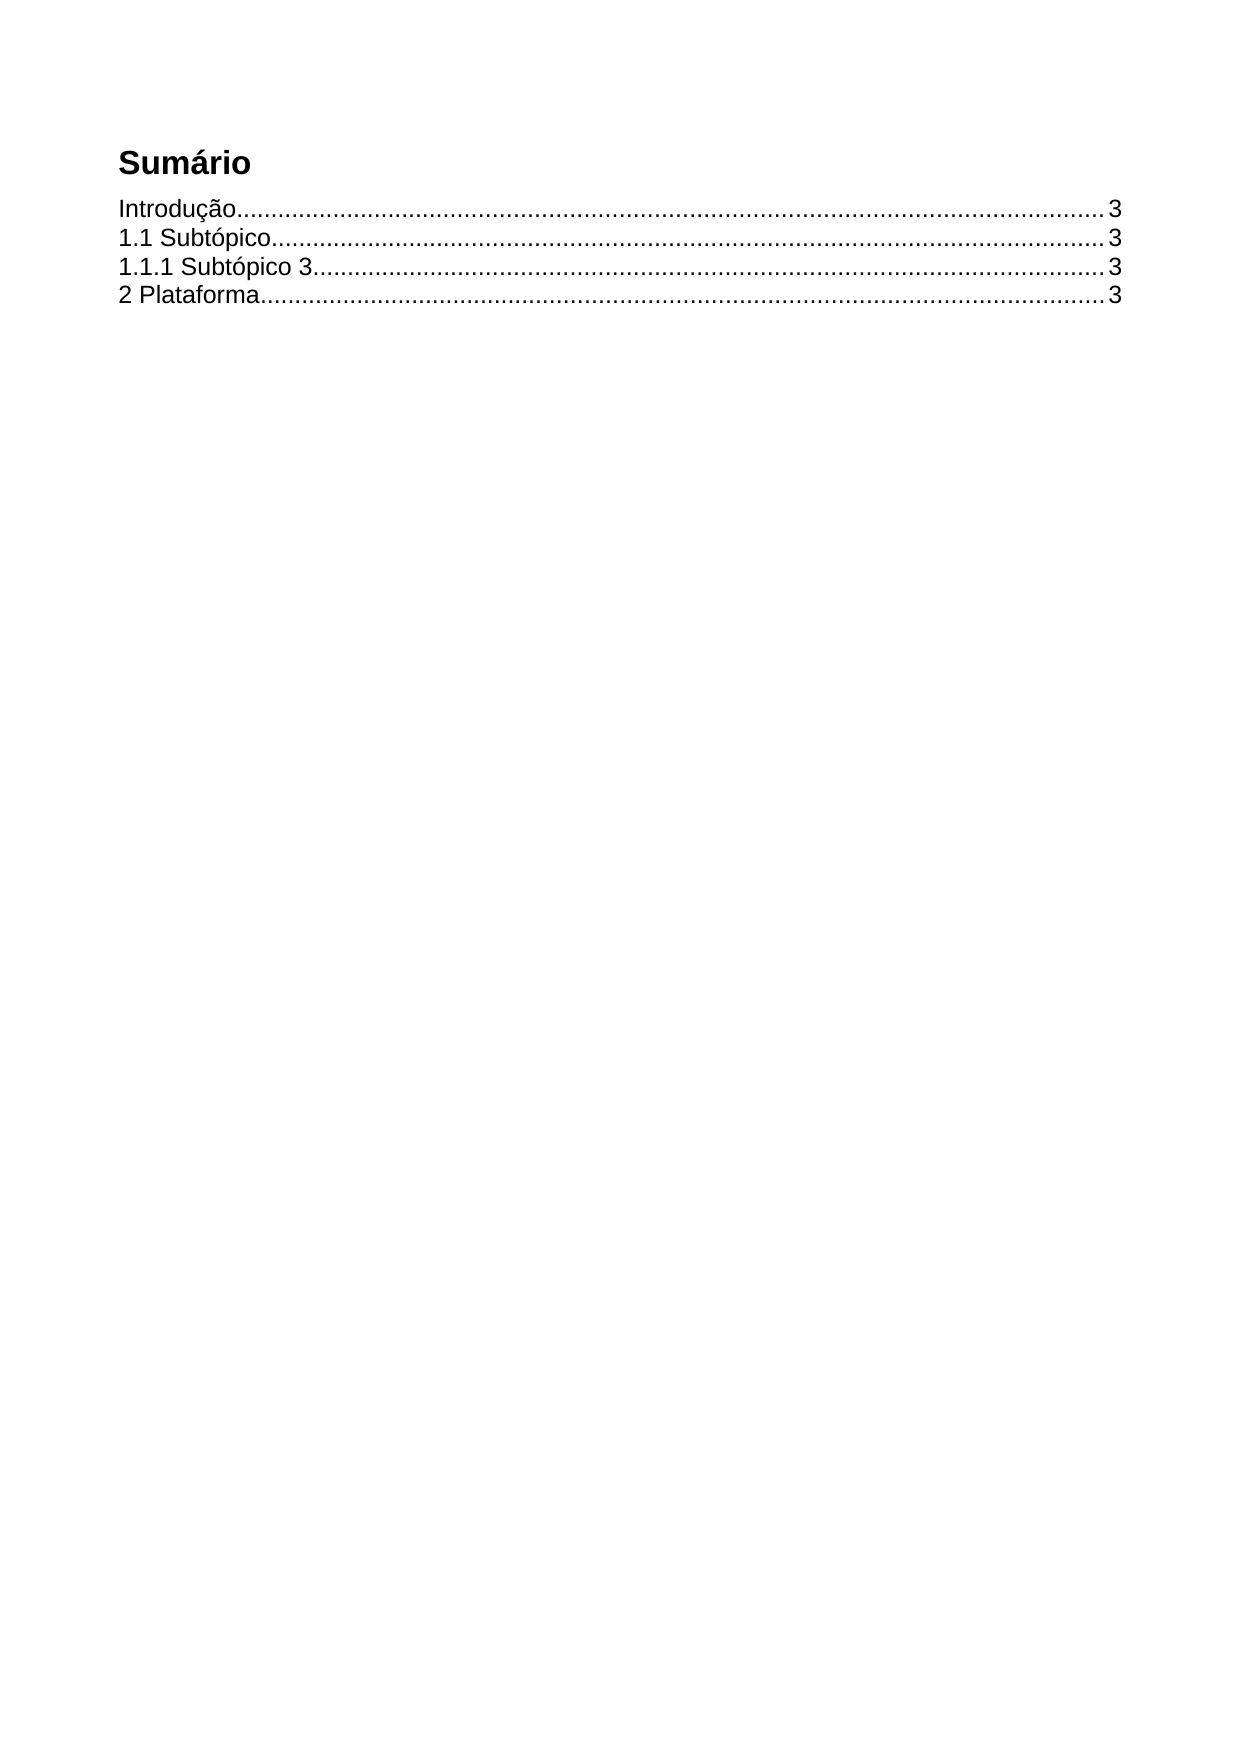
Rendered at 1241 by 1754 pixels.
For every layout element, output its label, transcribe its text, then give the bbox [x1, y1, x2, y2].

text 1.1.1 Subtópico 3 3 [118, 252, 1122, 280]
subtitle Sumário [118, 143, 1122, 182]
text 2 Plataforma 3 [118, 280, 1122, 309]
text 1.1 Subtópico 3 [118, 223, 1122, 252]
text Introdução 3 [118, 194, 1122, 223]
